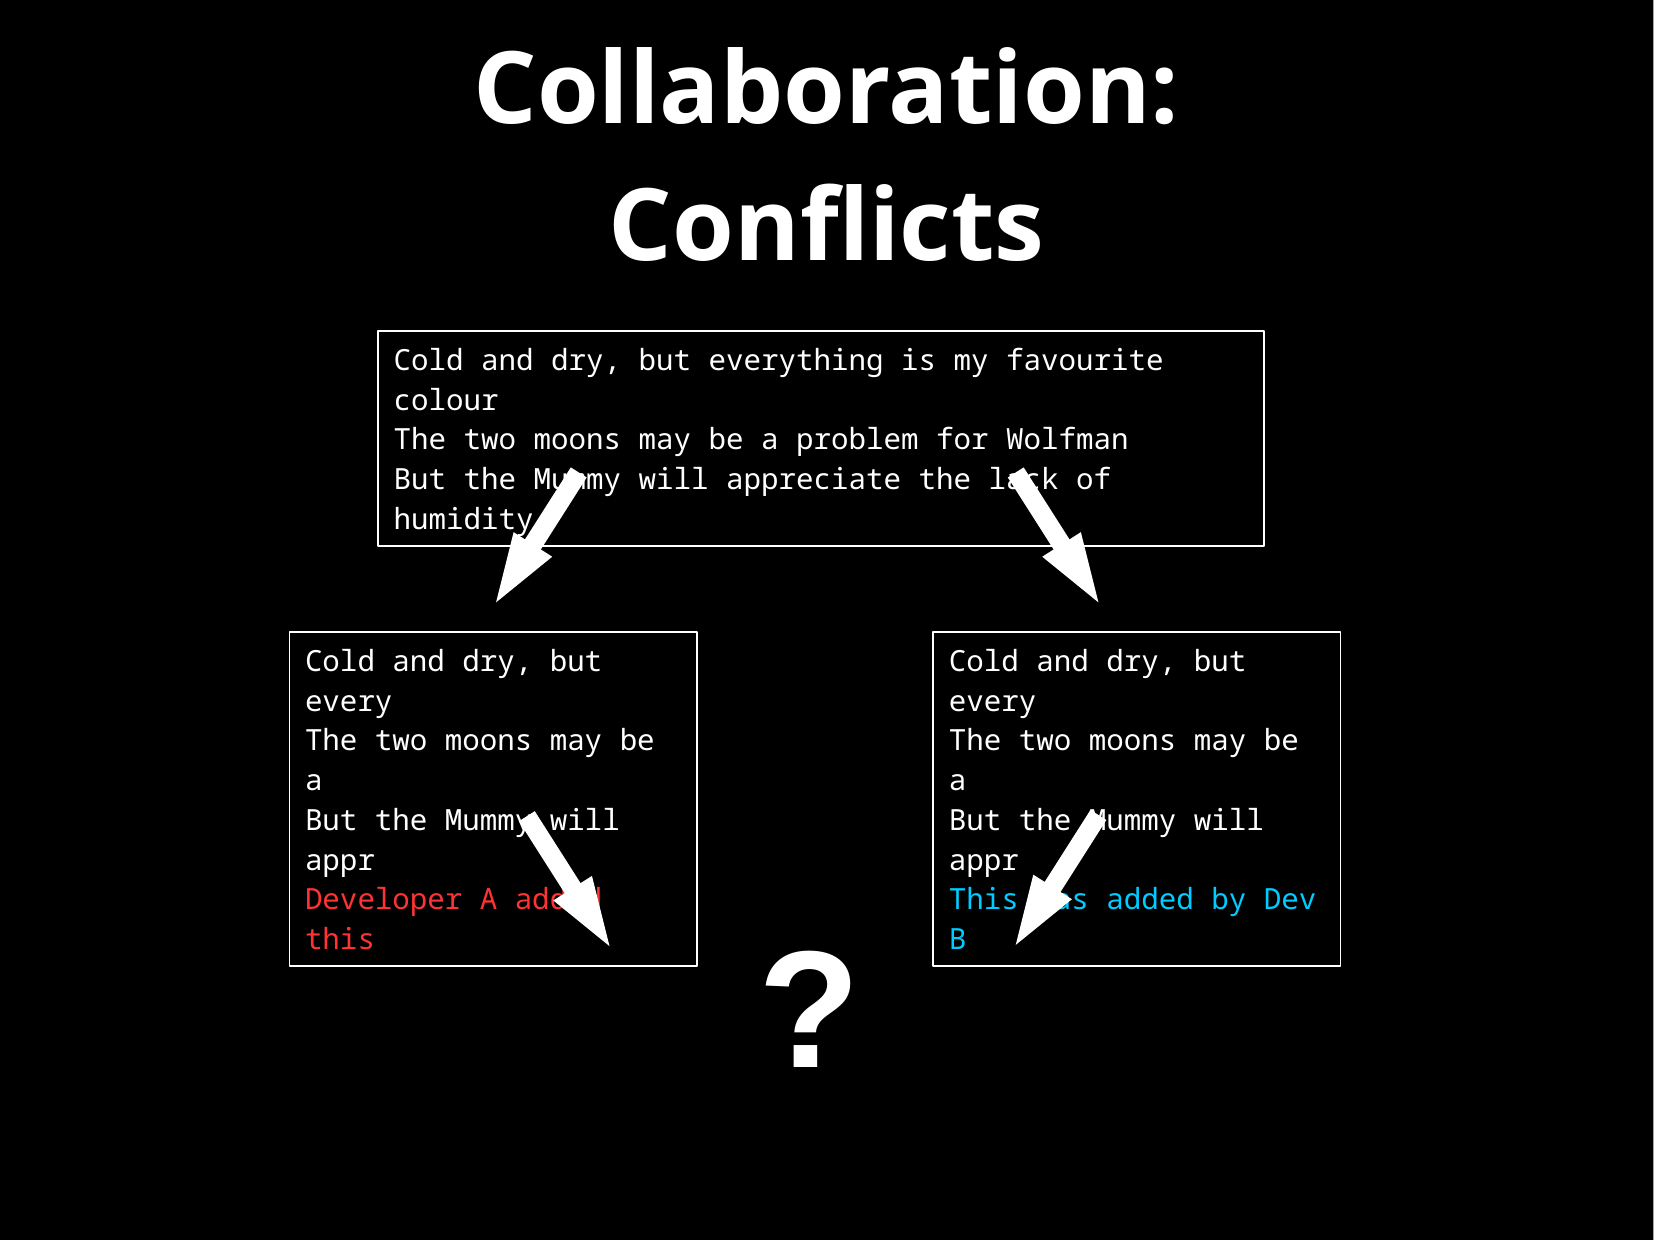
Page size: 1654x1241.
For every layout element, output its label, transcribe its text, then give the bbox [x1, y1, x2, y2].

text_box Cold and dry, but every The two moons may be a But the Mummy will appr This was added by Dev B [933, 631, 1341, 767]
title Collaboration: Conflicts [82, 26, 1571, 280]
text_box ? [744, 909, 875, 1111]
text_box Cold and dry, but everything is my favourite colour The two moons may be a problem for Wolfman But the Mummy will appreciate the lack of humidity [377, 330, 1264, 438]
text_box Cold and dry, but every The two moons may be a But the Mummy will appr Developer A added this [289, 631, 697, 767]
